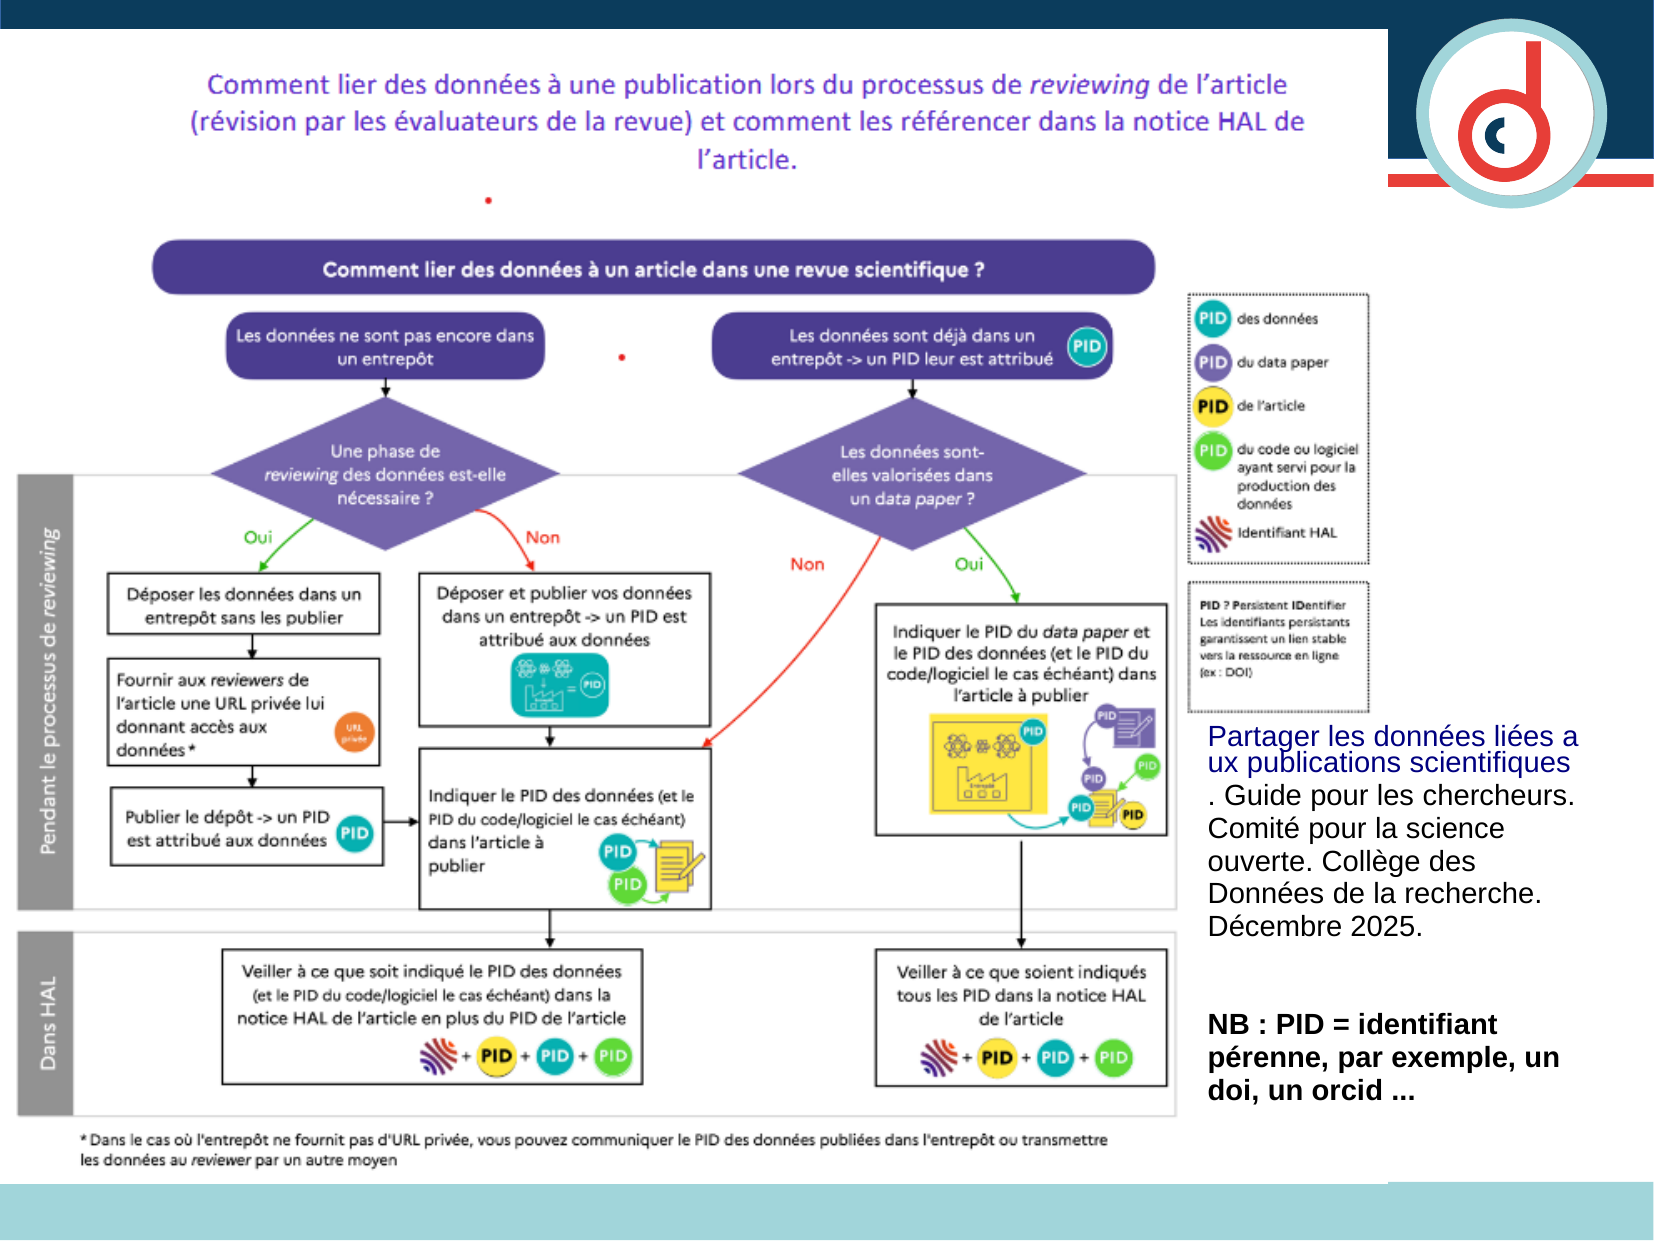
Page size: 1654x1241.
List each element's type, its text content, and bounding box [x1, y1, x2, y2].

text_box Partager les données liées aux publications scientifiques. Guide pour les chercheurs. Comité pour la science ouverte. Collège des Données de la recherche. Décembre 2025. NB : PID = identifiant pérenne, par exemple, un doi, un orcid ... [1193, 712, 1595, 1121]
picture [0, 29, 1388, 1184]
